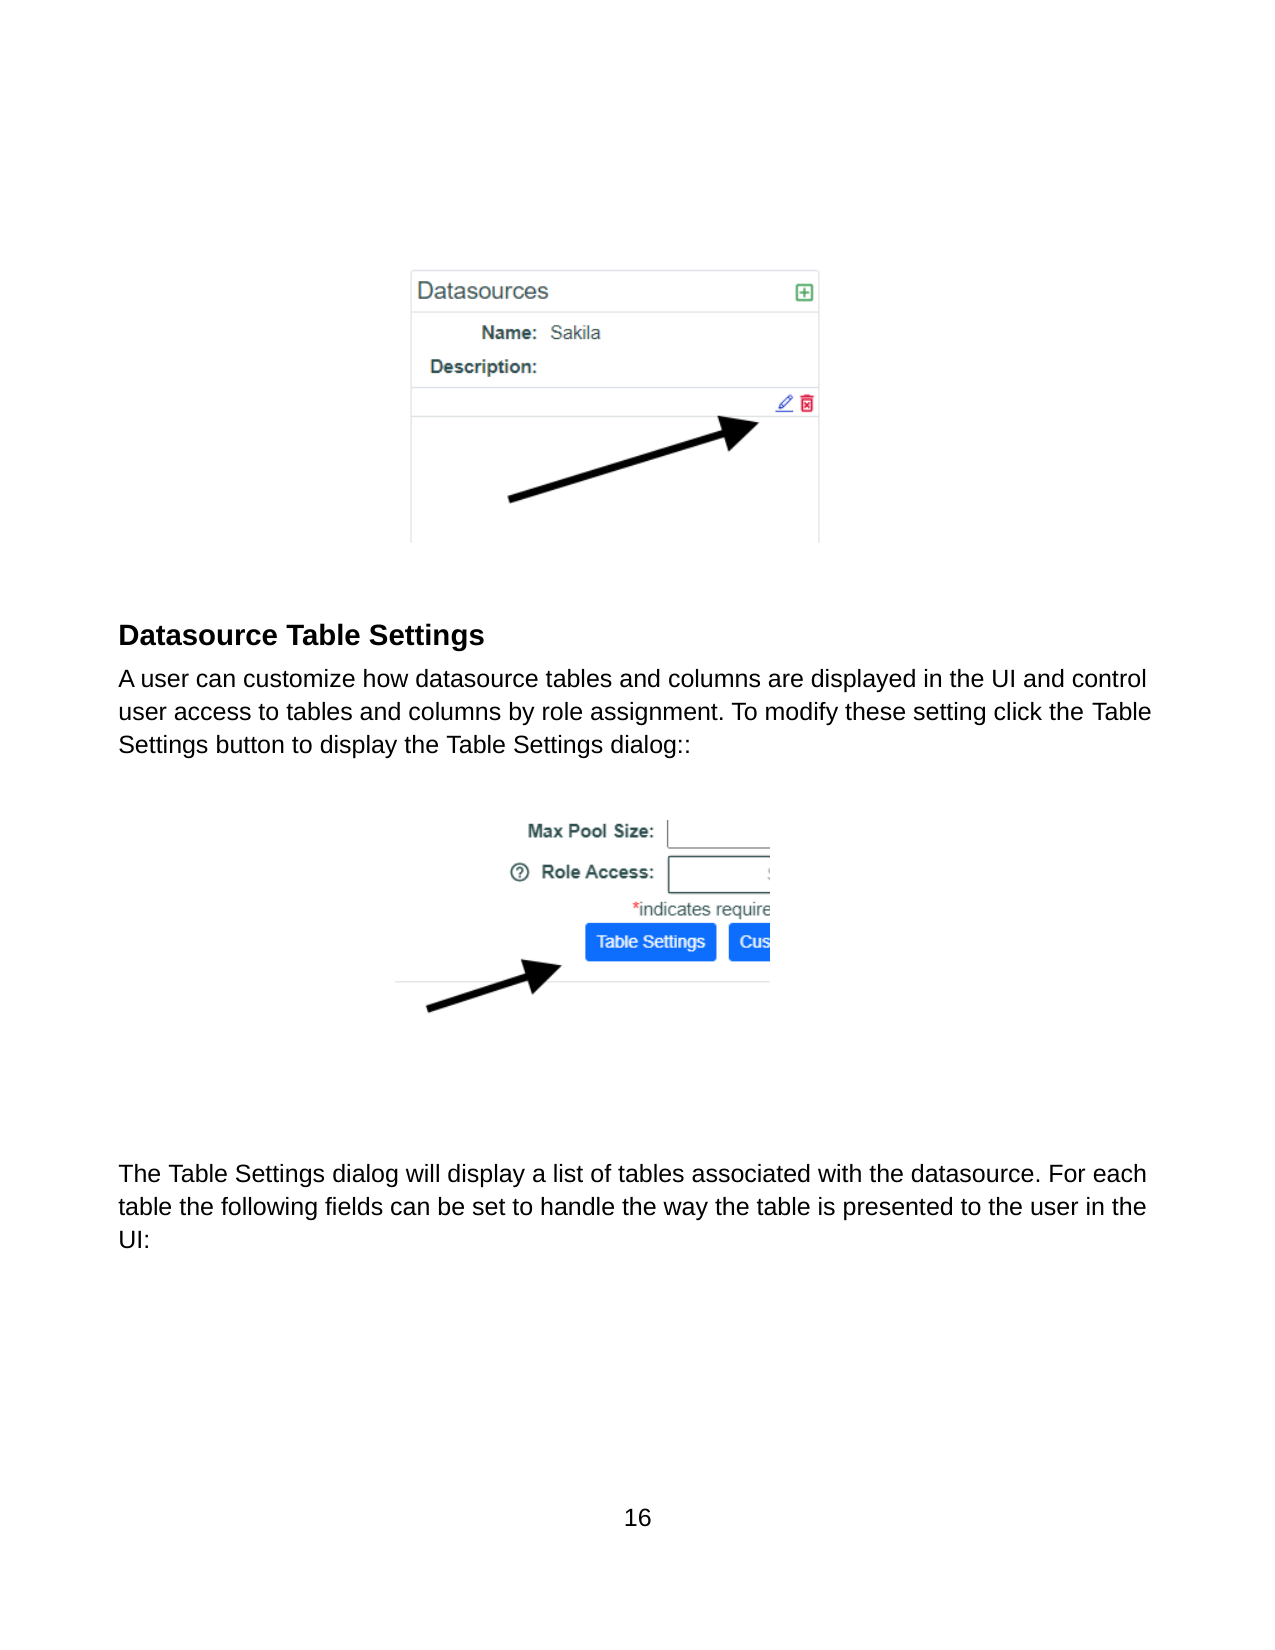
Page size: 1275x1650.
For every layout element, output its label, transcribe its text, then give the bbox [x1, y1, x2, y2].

text The Table Settings dialog will display a list of tables associated with the datasource. For each table the following fields can be set to handle the way the table is presented to the user in the UI: [118, 1159, 1157, 1254]
text A user can customize how datasource tables and columns are displayed in the UI and control user access to tables and columns by role assignment. To modify these setting click the Table Settings button to display the Table Settings dialog:: [118, 664, 1157, 759]
picture [395, 820, 770, 1037]
subtitle Datasource Table Settings [118, 618, 1157, 651]
picture [398, 265, 830, 543]
